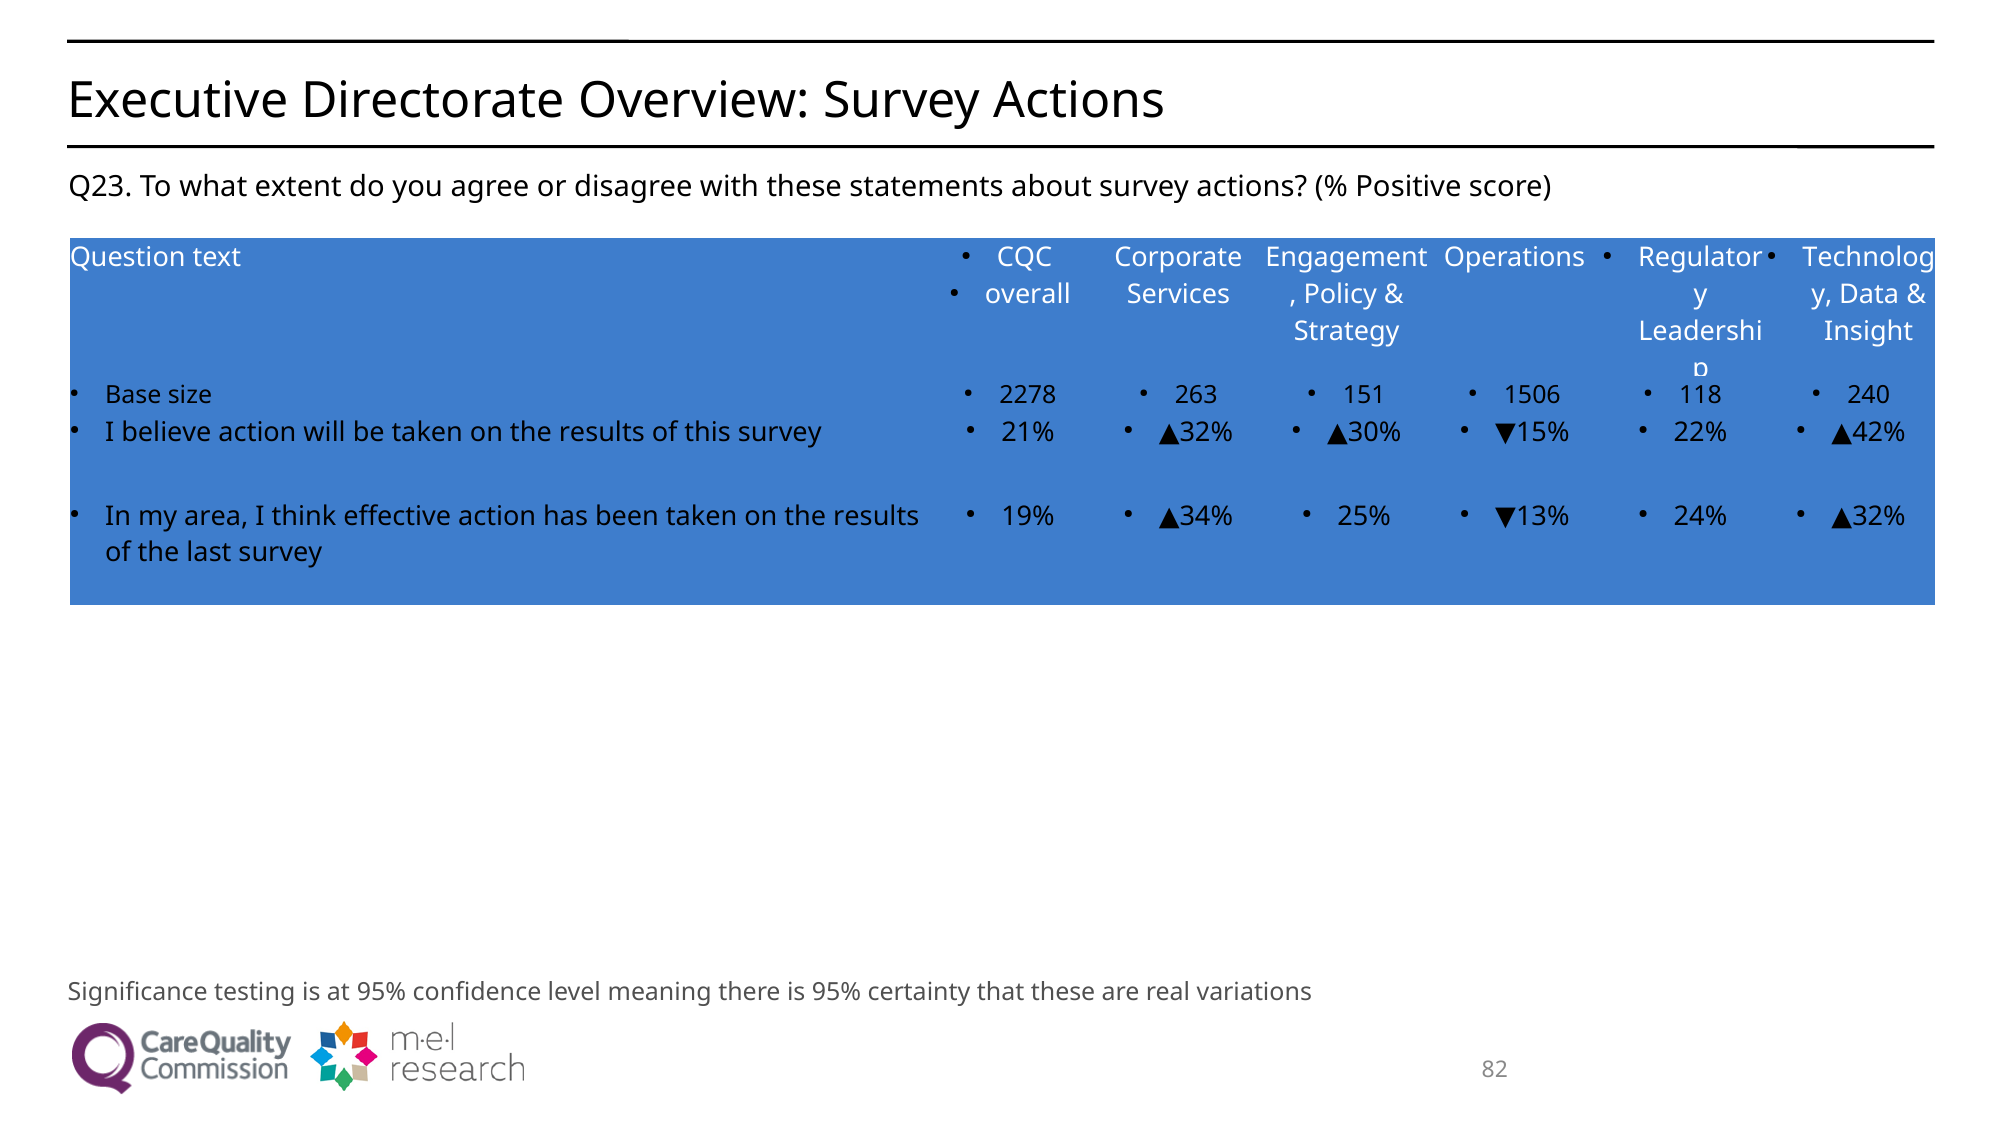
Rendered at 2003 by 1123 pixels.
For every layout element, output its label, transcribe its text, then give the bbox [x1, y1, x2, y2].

table_cell 24% [1599, 496, 1767, 605]
picture [70, 1021, 294, 1097]
text_box Significance testing is at 95% confidence level meaning there is 95% certainty that these are real variations [53, 964, 1411, 1006]
table_cell 151 [1262, 376, 1431, 412]
table_header Technology, Data & Insight [1767, 238, 1935, 376]
title Executive Directorate Overview: Survey Actions [67, 48, 1935, 136]
table_header Engagement, Policy & Strategy [1262, 238, 1431, 376]
slide_number 82 [1466, 1039, 1934, 1100]
table_cell ▲30% [1262, 412, 1431, 496]
table_cell ▲34% [1094, 496, 1262, 605]
table_cell ▲42% [1767, 412, 1935, 496]
table_cell 19% [926, 496, 1094, 605]
table_cell 118 [1599, 376, 1767, 412]
table_cell 240 [1767, 376, 1935, 412]
table_cell ▼15% [1431, 412, 1599, 496]
picture [310, 1021, 524, 1091]
table_cell ▲32% [1094, 412, 1262, 496]
table_cell 25% [1262, 496, 1431, 605]
text_box Q23. To what extent do you agree or disagree with these statements about survey actions? (% Positive score) [68, 159, 1586, 202]
table_header Corporate Services [1094, 238, 1262, 376]
table_header CQC overall [926, 238, 1094, 376]
table_cell 263 [1094, 376, 1262, 412]
table_cell 2278 [926, 376, 1094, 412]
table_cell 1506 [1431, 376, 1599, 412]
table_cell 22% [1599, 412, 1767, 496]
table_cell 21% [926, 412, 1094, 496]
table_header Operations [1431, 238, 1599, 376]
table_cell ▼13% [1431, 496, 1599, 605]
table_cell I believe action will be taken on the results of this survey [70, 412, 926, 496]
table_cell In my area, I think effective action has been taken on the results of the last survey [70, 496, 926, 605]
table_cell ▲32% [1767, 496, 1935, 605]
table_header Regulatory Leadership [1599, 238, 1767, 376]
table_cell Base size [70, 376, 926, 412]
table_header Question text [70, 238, 926, 376]
